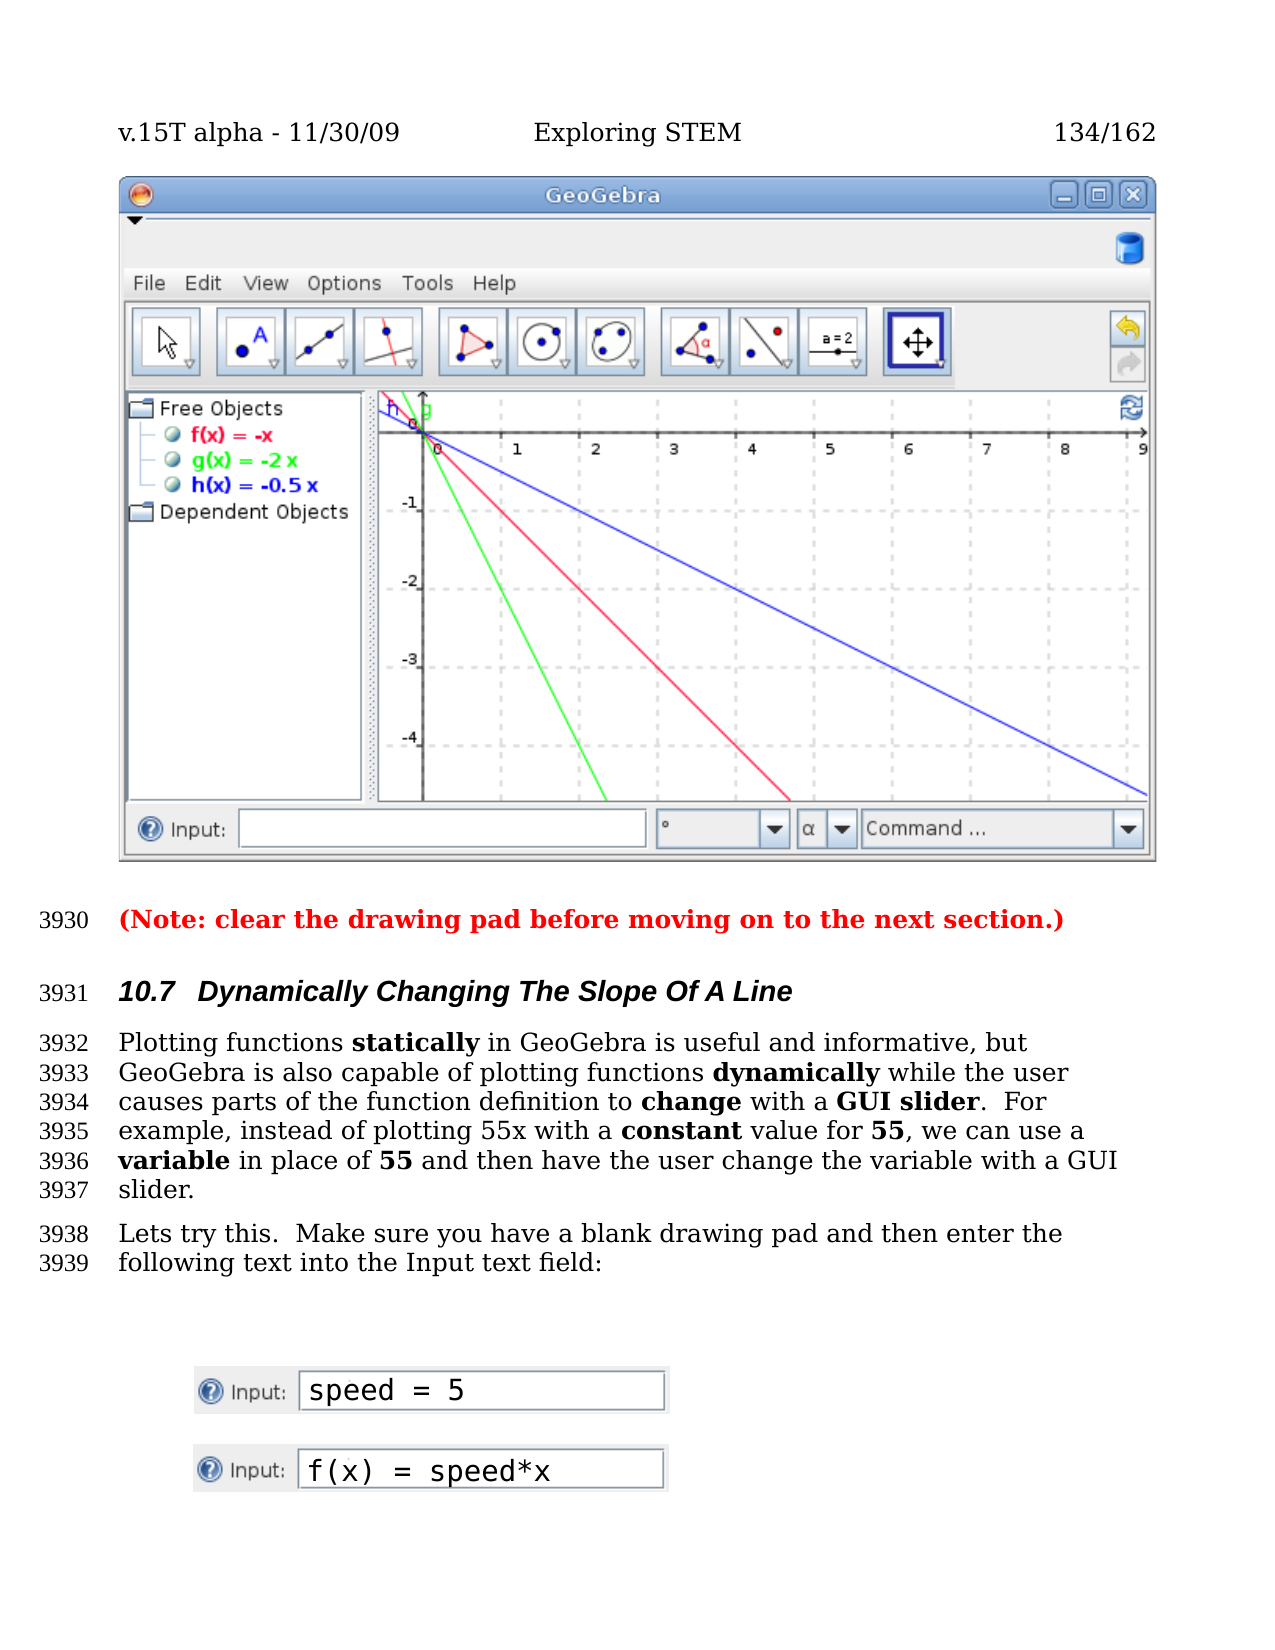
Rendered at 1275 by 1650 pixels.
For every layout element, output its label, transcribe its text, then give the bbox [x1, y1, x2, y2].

text Lets try this. Make sure you have a blank drawing pad and then enter the following text into the Input text field: [118, 1219, 1157, 1278]
subtitle Dynamically Changing The Slope Of A Line [118, 974, 1157, 1007]
text (Note: clear the drawing pad before moving on to the next section.) [118, 905, 1157, 935]
text Plotting functions statically in GeoGebra is useful and informative, but GeoGebra is also capable of plotting functions dynamically while the user causes parts of the function definition to change with a GUI slider. For example, instead of plotting 55x with a constant value for 55, we can use a variable in place of 55 and then have the user change the variable with a GUI slider. [118, 1028, 1157, 1204]
picture [118, 176, 1157, 862]
